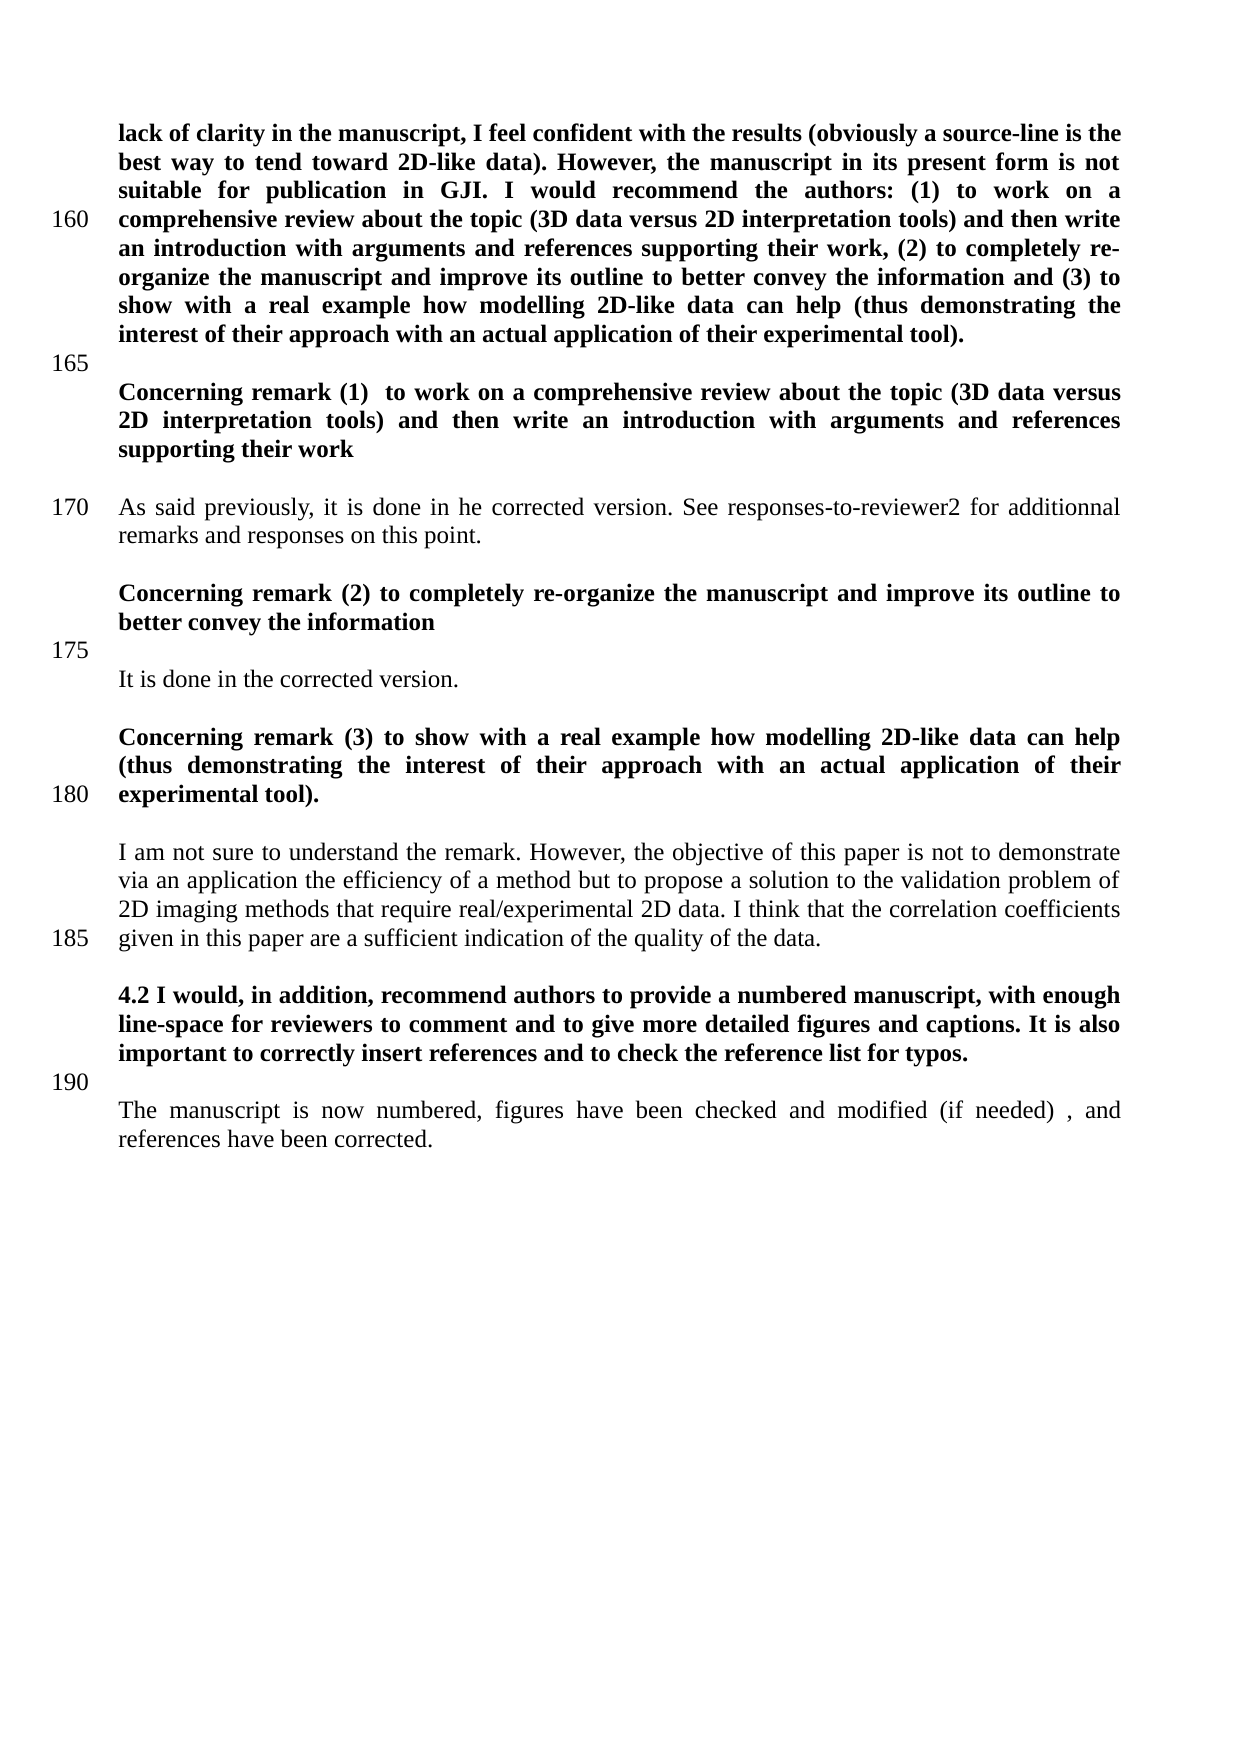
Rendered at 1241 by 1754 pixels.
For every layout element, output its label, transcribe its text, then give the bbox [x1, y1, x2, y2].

text It is done in the corrected version. [118, 664, 1122, 693]
text Concerning remark (2) to completely re-organize the manuscript and improve its outline to better convey the information [118, 578, 1122, 636]
text The manuscript is now numbered, figures have been checked and modified (if needed) , and references have been corrected. [118, 1096, 1122, 1153]
text lack of clarity in the manuscript, I feel confident with the results (obviously a source-line is the best way to tend toward 2D-like data). However, the manuscript in its present form is not suitable for publication in GJI. I would recommend the authors: (1) to work on a comprehensive review about the topic (3D data versus 2D interpretation tools) and then write an introduction with arguments and references supporting their work, (2) to completely re-organize the manuscript and improve its outline to better convey the information and (3) to show with a real example how modelling 2D-like data can help (thus demonstrating the interest of their approach with an actual application of their experimental tool). [118, 118, 1122, 348]
text I am not sure to understand the remark. However, the objective of this paper is not to demonstrate via an application the efficiency of a method but to propose a solution to the validation problem of 2D imaging methods that require real/experimental 2D data. I think that the correlation coefficients given in this paper are a sufficient indication of the quality of the data. [118, 837, 1122, 952]
text Concerning remark (3) to show with a real example how modelling 2D-like data can help (thus demonstrating the interest of their approach with an actual application of their experimental tool). [118, 722, 1122, 808]
text As said previously, it is done in he corrected version. See responses-to-reviewer2 for additionnal remarks and responses on this point. [118, 492, 1122, 549]
text Concerning remark (1) to work on a comprehensive review about the topic (3D data versus 2D interpretation tools) and then write an introduction with arguments and references supporting their work [118, 377, 1122, 463]
text 4.2 I would, in addition, recommend authors to provide a numbered manuscript, with enough line-space for reviewers to comment and to give more detailed figures and captions. It is also important to correctly insert references and to check the reference list for typos. [118, 981, 1122, 1067]
